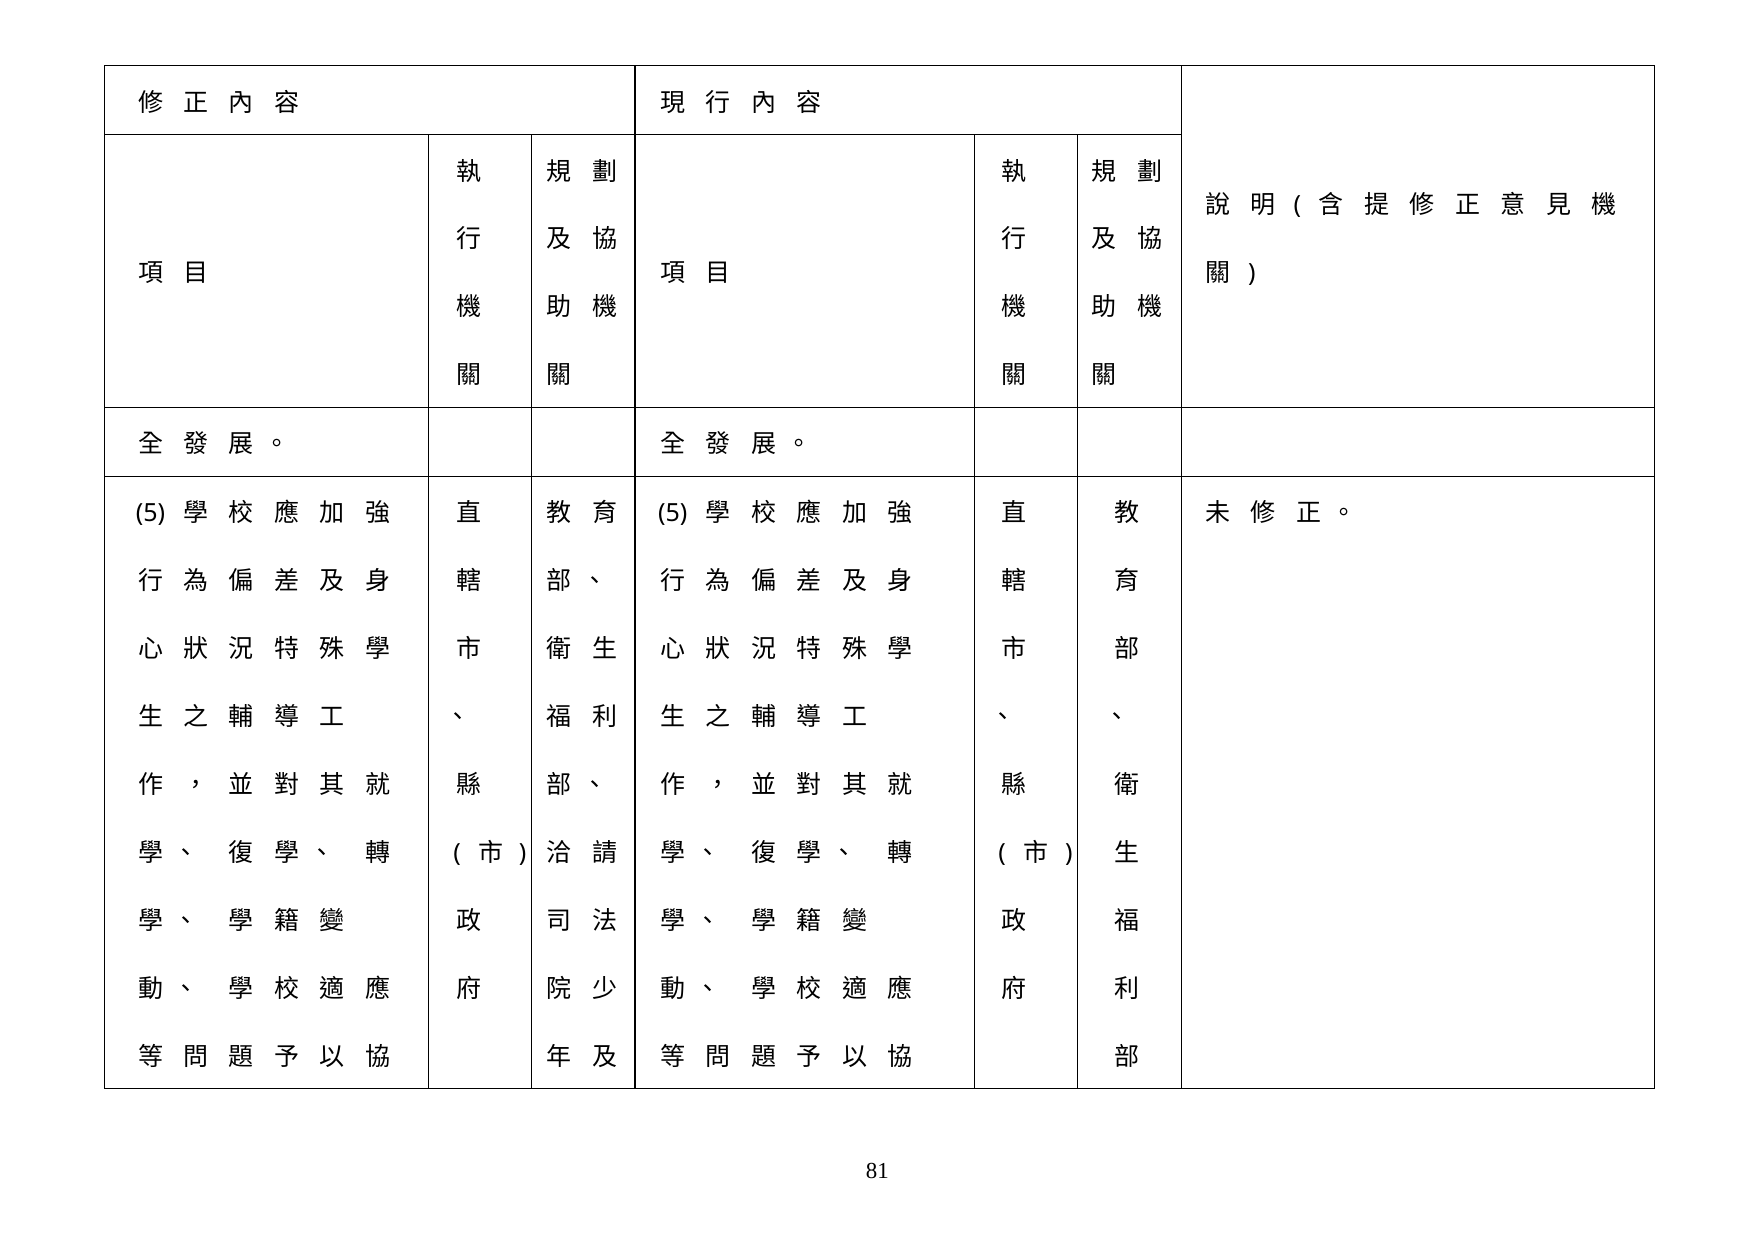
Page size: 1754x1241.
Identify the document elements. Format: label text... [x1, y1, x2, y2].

table_cell [532, 408, 634, 476]
table_cell 教育部、衛生福利部 [1078, 477, 1181, 1088]
table_cell 項目 [105, 135, 428, 407]
table_cell 執行機關 [429, 135, 531, 407]
table_cell 執行機關 [975, 135, 1077, 407]
table_cell 教育部、衛生福利部、洽請司法院少年及 [532, 477, 634, 1088]
table_cell 規劃及協助機關 [532, 135, 634, 407]
table_header 現行內容 [636, 66, 1181, 134]
table_cell (5)學校應加強行為偏差及身心狀況特殊學生之輔導工作，並對其就學、復學、轉學、學籍變動、學校適應等問題予以協 [105, 477, 428, 1088]
table_cell 全發展。 [105, 408, 428, 476]
table_cell [429, 408, 531, 476]
table_cell 未修正。 [1182, 477, 1654, 1088]
table_header 修正內容 [105, 66, 634, 134]
table_cell 全發展。 [636, 408, 974, 476]
table_cell [1182, 408, 1654, 476]
table_cell 直轄市、縣(市)政府 [975, 477, 1077, 1088]
table_cell 規劃及協助機關 [1078, 135, 1181, 407]
table_cell (5)學校應加強行為偏差及身心狀況特殊學生之輔導工作，並對其就學、復學、轉學、學籍變動、學校適應等問題予以協 [636, 477, 974, 1088]
table_cell 項目 [636, 135, 974, 407]
table_cell 直轄市、縣(市)政府 [429, 477, 531, 1088]
table_header 說明(含提修正意見機關) [1182, 66, 1654, 407]
table_cell [1078, 408, 1181, 476]
table_cell [975, 408, 1077, 476]
